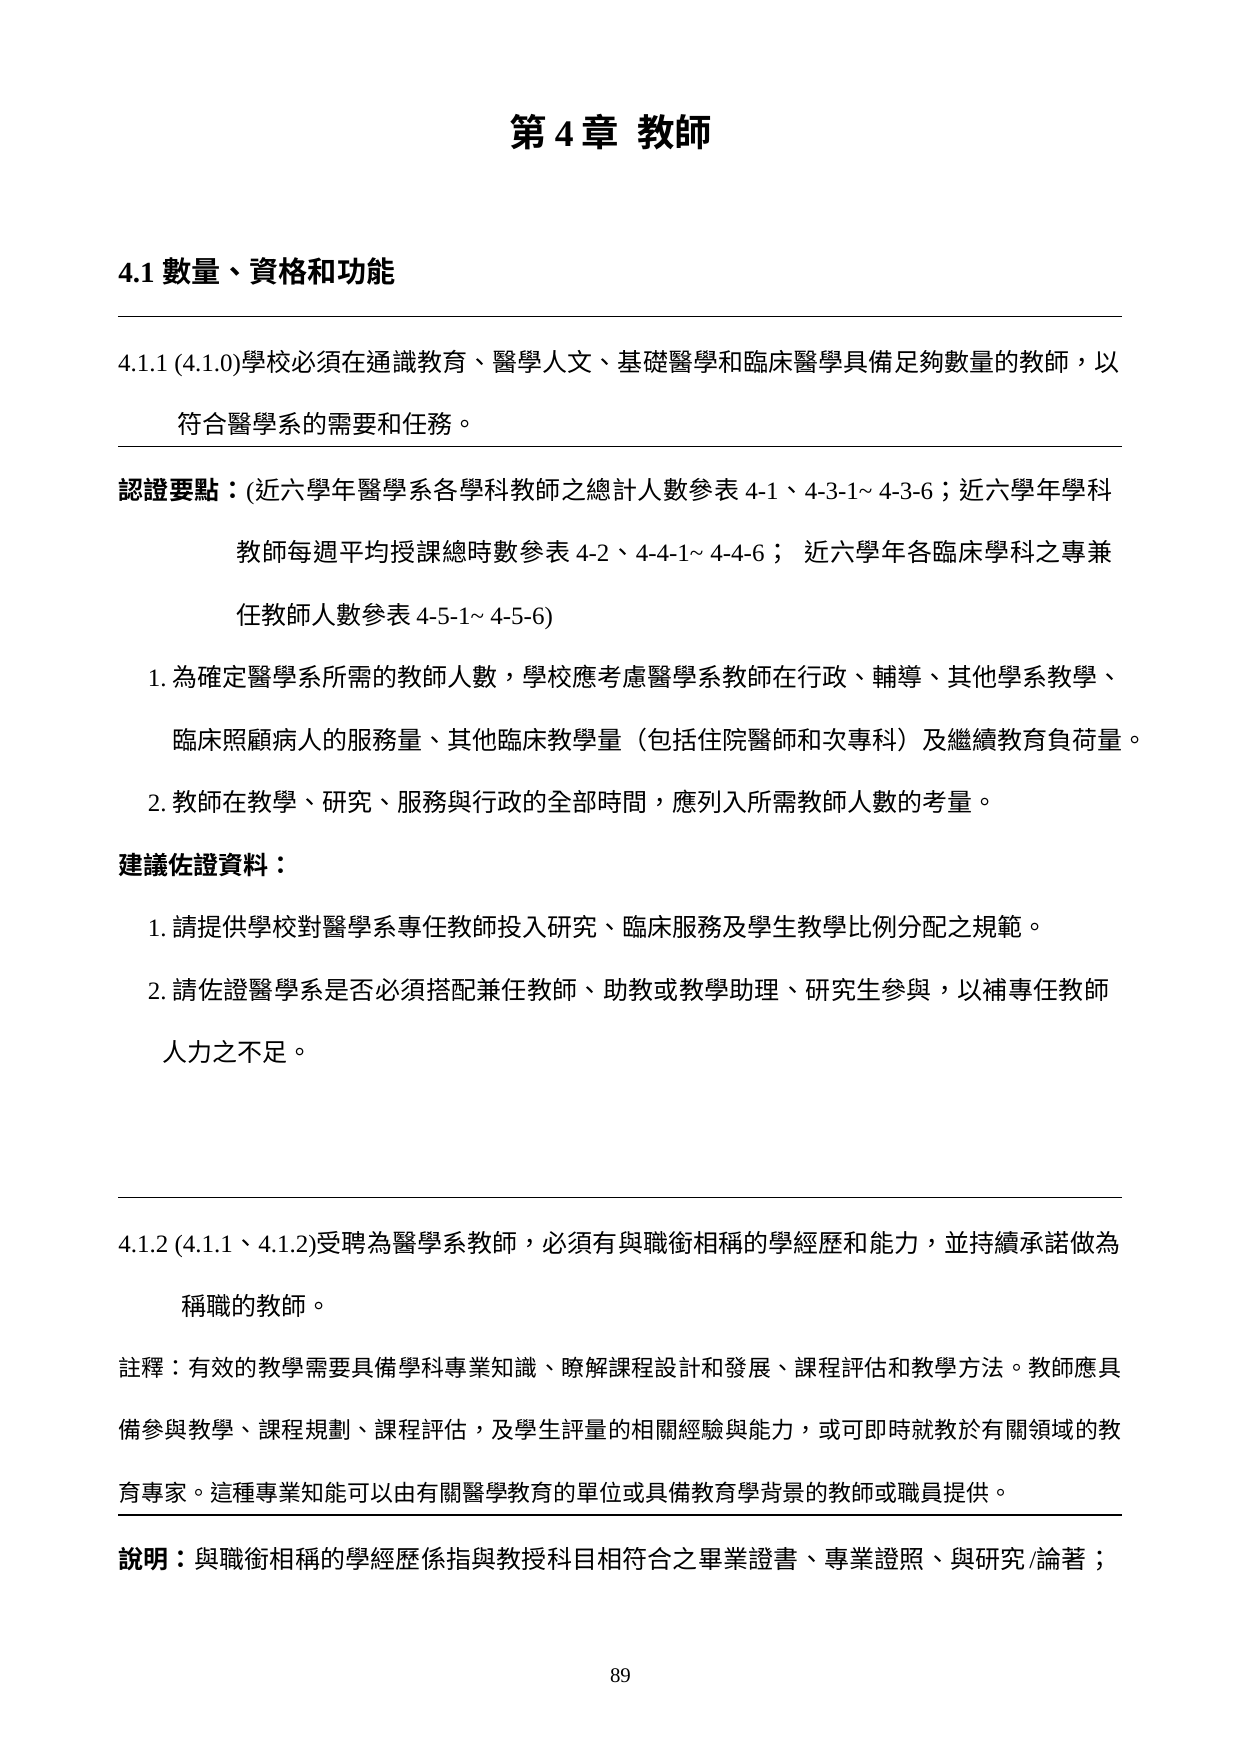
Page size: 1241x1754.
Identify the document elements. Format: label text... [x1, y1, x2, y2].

subtitle 第4章 教師 [118, 89, 1122, 151]
list 請提供學校對醫學系專任教師投入研究、臨床服務及學生教學比例分配之規範。 [148, 884, 1112, 947]
list 為確定醫學系所需的教師人數，學校應考慮醫學系教師在行政、輔導、其他學系教學、臨床照顧病人的服務量、其他臨床教學量（包括住院醫師和次專科）及繼續教育負荷量。 [148, 634, 1122, 759]
list 請佐證醫學系是否必須搭配兼任教師、助教或教學助理、研究生參與，以補專任教師人力之不足。 [148, 947, 1112, 1072]
list 教師在教學、研究、服務與行政的全部時間，應列入所需教師人數的考量。 [148, 759, 1122, 822]
text 4.1.2 (4.1.1、4.1.2)受聘為醫學系教師，必須有與職銜相稱的學經歷和能力，並持續承諾做為稱職的教師。 [118, 1198, 1122, 1325]
text 建議佐證資料： [118, 822, 1122, 884]
text 認證要點：(近六學年醫學系各學科教師之總計人數參表4-1、4-3-1~ 4-3-6；近六學年學科教師每週平均授課總時數參表4-2、4-4-1~ 4-4-6； 近六學年各臨床學科之專兼任教師人數參表4-5-1~ 4-5-6) [118, 447, 1112, 634]
subtitle 4.1 數量、資格和功能 [118, 228, 1122, 291]
text 說明：與職銜相稱的學經歷係指與教授科目相符合之畢業證書、專業證照、與研究/論著； [118, 1516, 1112, 1578]
text 註釋：有效的教學需要具備學科專業知識、瞭解課程設計和發展、課程評估和教學方法。教師應具備參與教學、課程規劃、課程評估，及學生評量的相關經驗與能力，或可即時就教於有關領域的教育專家。這種專業知能可以由有關醫學教育的單位或具備教育學背景的教師或職員提供。 [118, 1325, 1122, 1514]
text 4.1.1 (4.1.0)學校必須在通識教育、醫學人文、基礎醫學和臨床醫學具備足夠數量的教師，以符合醫學系的需要和任務。 [118, 317, 1122, 446]
